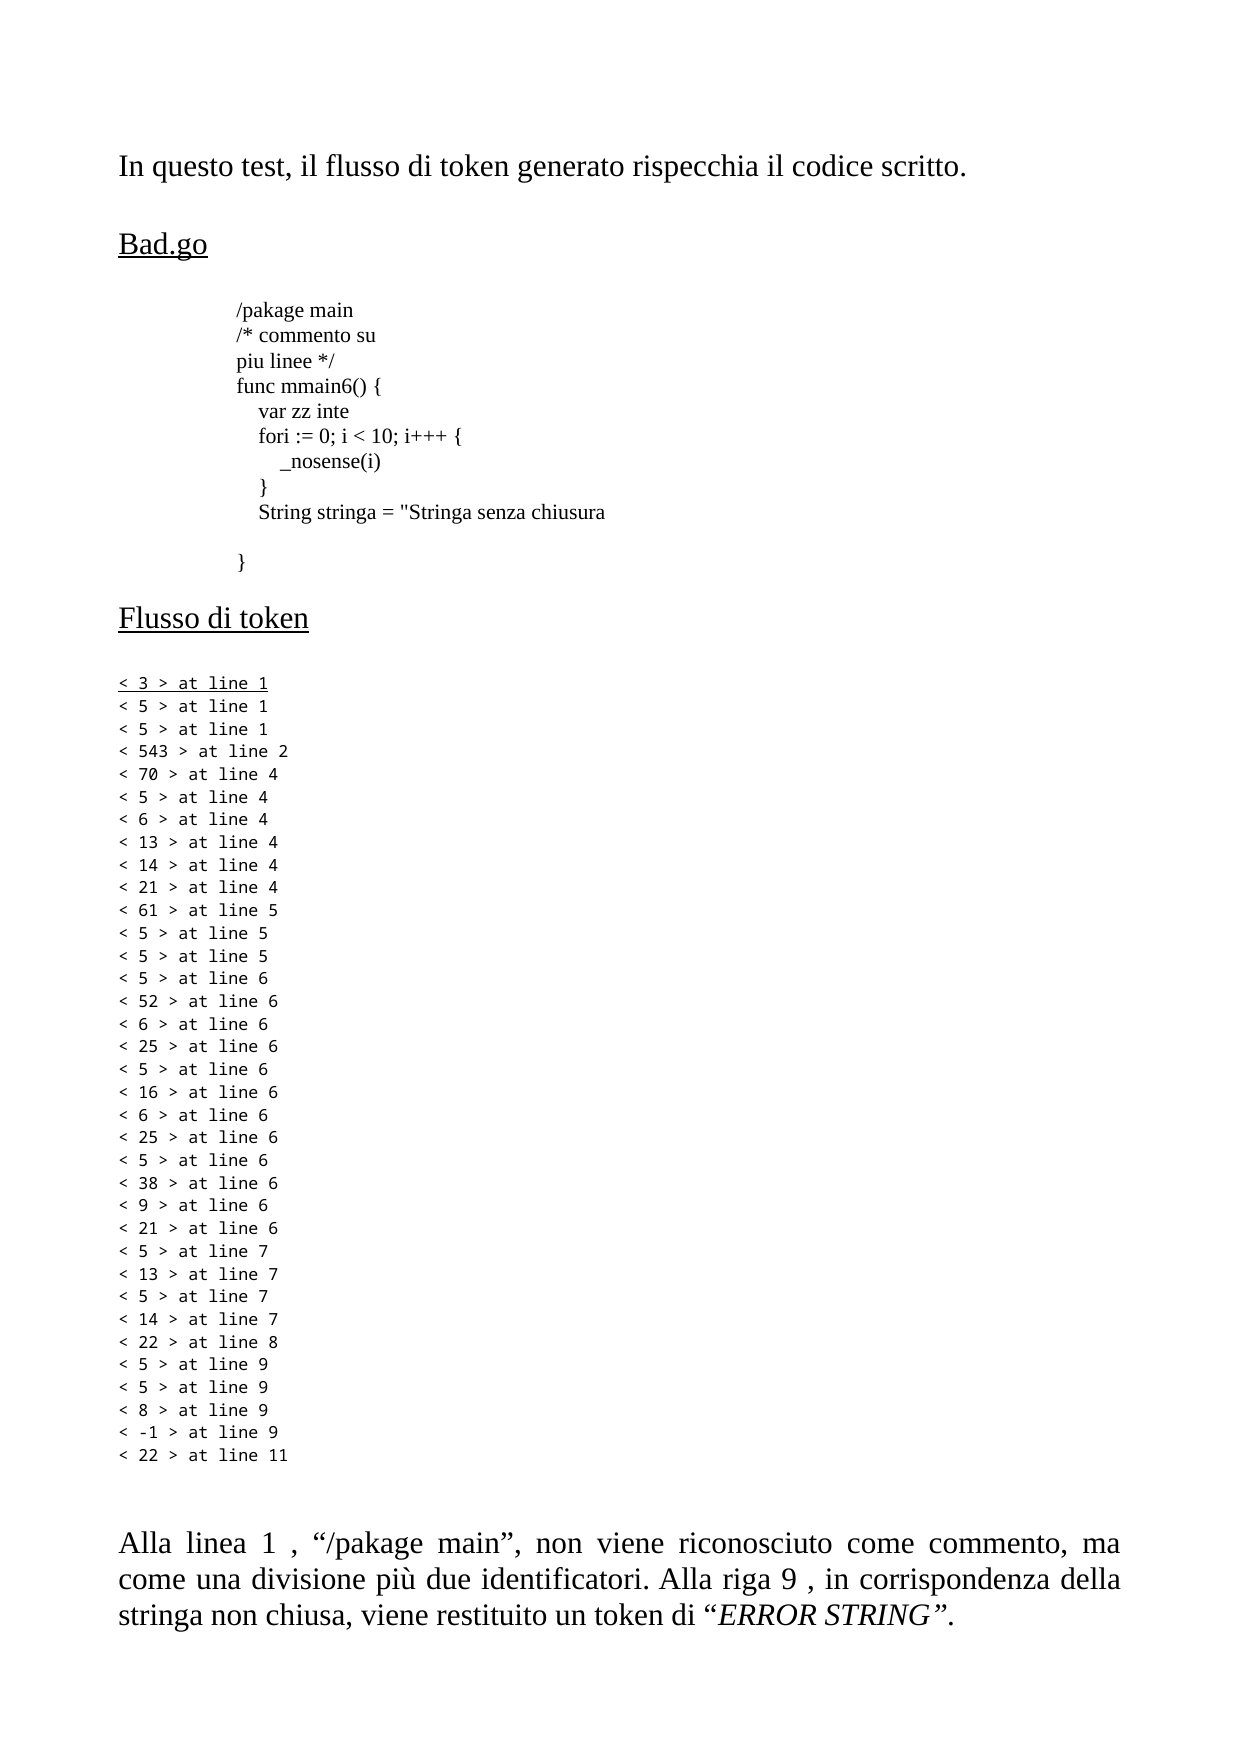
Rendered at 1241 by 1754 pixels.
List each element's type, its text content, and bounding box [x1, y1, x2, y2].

text < 5 > at line 1 [118, 694, 1122, 717]
text _nosense(i) [236, 448, 1122, 474]
text < 5 > at line 7 [118, 1285, 1122, 1307]
text Bad.go [118, 225, 1122, 261]
text piu linee */ [236, 348, 1122, 373]
text < 25 > at line 6 [118, 1035, 1122, 1058]
text < 6 > at line 4 [118, 808, 1122, 831]
text < 8 > at line 9 [118, 1398, 1122, 1421]
text < 5 > at line 9 [118, 1353, 1122, 1376]
text < 5 > at line 5 [118, 944, 1122, 967]
text var zz inte [236, 398, 1122, 423]
text < 22 > at line 8 [118, 1330, 1122, 1353]
text /pakage main [236, 297, 1122, 322]
text < 5 > at line 1 [118, 717, 1122, 740]
text < 6 > at line 6 [118, 1012, 1122, 1035]
text < -1 > at line 9 [118, 1421, 1122, 1444]
text < 5 > at line 5 [118, 921, 1122, 944]
text < 22 > at line 11 [118, 1444, 1122, 1466]
text < 14 > at line 7 [118, 1307, 1122, 1330]
text < 5 > at line 6 [118, 1148, 1122, 1171]
text fori := 0; i < 10; i+++ { [236, 423, 1122, 448]
text Alla linea 1 , “/pakage main”, non viene riconosciuto come commento, ma come una divisione più due identificatori. Alla riga 9 , in corrispondenza della stringa non chiusa, viene restituito un token di “ERROR STRING”. [118, 1524, 1122, 1632]
text < 14 > at line 4 [118, 853, 1122, 876]
text < 5 > at line 4 [118, 785, 1122, 808]
text } [236, 474, 1122, 499]
text < 21 > at line 6 [118, 1217, 1122, 1239]
text < 5 > at line 7 [118, 1239, 1122, 1262]
text /* commento su [236, 322, 1122, 348]
text String stringa = "Stringa senza chiusura [236, 499, 1122, 524]
text < 3 > at line 1 [118, 672, 1122, 694]
text func mmain6() { [236, 373, 1122, 398]
text < 61 > at line 5 [118, 899, 1122, 921]
text < 16 > at line 6 [118, 1080, 1122, 1103]
text < 5 > at line 6 [118, 967, 1122, 989]
text Flusso di token [118, 600, 1122, 636]
text In questo test, il flusso di token generato rispecchia il codice scritto. [118, 147, 1122, 183]
text < 5 > at line 9 [118, 1376, 1122, 1398]
text < 6 > at line 6 [118, 1103, 1122, 1126]
text < 21 > at line 4 [118, 876, 1122, 899]
text < 9 > at line 6 [118, 1194, 1122, 1217]
text < 25 > at line 6 [118, 1126, 1122, 1148]
text < 52 > at line 6 [118, 989, 1122, 1012]
text < 13 > at line 7 [118, 1262, 1122, 1285]
text < 38 > at line 6 [118, 1171, 1122, 1194]
text } [236, 549, 1122, 574]
text < 13 > at line 4 [118, 831, 1122, 853]
text < 70 > at line 4 [118, 762, 1122, 785]
text < 5 > at line 6 [118, 1058, 1122, 1080]
text < 543 > at line 2 [118, 740, 1122, 762]
